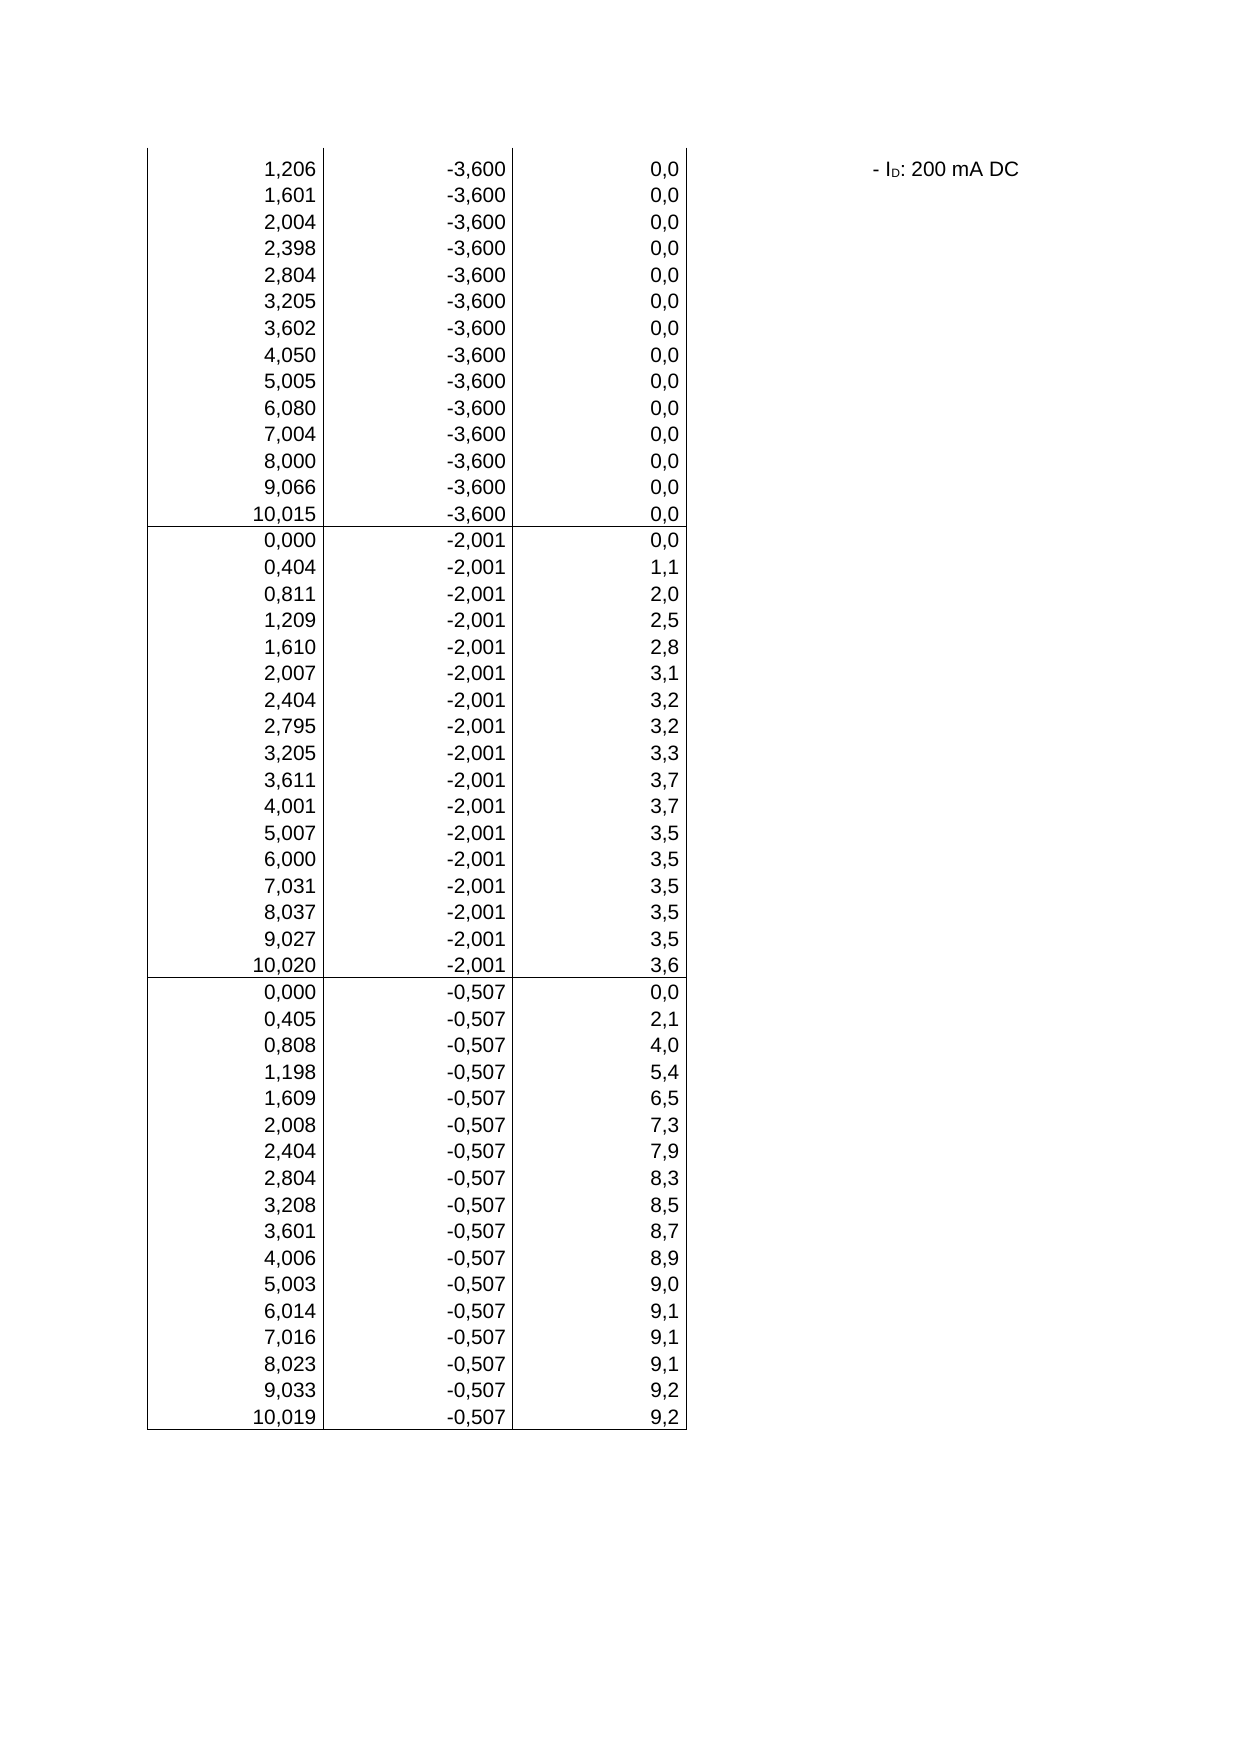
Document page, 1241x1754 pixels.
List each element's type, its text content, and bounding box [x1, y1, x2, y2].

table_cell [687, 552, 859, 579]
table_cell [1112, 1190, 1127, 1216]
table_cell 5,007 [148, 818, 323, 844]
table_cell 2,404 [148, 1137, 323, 1163]
table_cell 2,804 [148, 1163, 323, 1190]
table_cell 3,5 [513, 871, 686, 898]
table_cell 2,0 [513, 579, 686, 605]
table_cell [877, 313, 1028, 340]
table_cell [877, 1376, 1028, 1402]
table_cell [687, 1296, 859, 1323]
table_cell 5,4 [513, 1057, 686, 1083]
table_cell [687, 659, 859, 685]
table_cell 8,7 [513, 1216, 686, 1243]
table_cell [1028, 1004, 1112, 1030]
table_cell [687, 1349, 859, 1376]
table_cell -2,001 [324, 685, 512, 712]
table_cell [877, 287, 1028, 313]
table_cell [877, 420, 1028, 446]
table_cell [1112, 1349, 1127, 1376]
table_cell [859, 977, 877, 1004]
table_cell [687, 420, 859, 446]
table_cell [1112, 871, 1127, 898]
table_cell -0,507 [324, 1084, 512, 1110]
table_cell [877, 1137, 1028, 1163]
table_cell 3,5 [513, 898, 686, 924]
table_cell 2,004 [148, 207, 323, 233]
table_cell [1028, 180, 1112, 207]
table_cell 9,0 [513, 1270, 686, 1296]
table_cell 7,9 [513, 1137, 686, 1163]
table_cell 0,0 [513, 446, 686, 473]
table_cell 1,609 [148, 1084, 323, 1110]
table_cell [877, 180, 1028, 207]
table_cell 3,601 [148, 1216, 323, 1243]
table_cell [1112, 1296, 1127, 1323]
table_cell [1028, 1163, 1112, 1190]
table_cell [1028, 1349, 1112, 1376]
table_cell [859, 579, 877, 605]
table_cell 3,7 [513, 791, 686, 818]
table_cell [1112, 260, 1127, 287]
table_cell [877, 1402, 1028, 1429]
table_cell [859, 446, 877, 473]
table_cell [1028, 1323, 1112, 1349]
table_cell 7,004 [148, 420, 323, 446]
table_cell [687, 712, 859, 738]
table_cell [859, 1270, 877, 1296]
table_cell -0,507 [324, 1296, 512, 1323]
table_cell -2,001 [324, 765, 512, 791]
table_cell [1028, 234, 1112, 260]
table_cell [1112, 845, 1127, 871]
table_cell -3,600 [324, 366, 512, 393]
table_cell [687, 1216, 859, 1243]
table_cell 3,3 [513, 738, 686, 765]
table_cell [1028, 1402, 1112, 1429]
table_cell 6,5 [513, 1084, 686, 1110]
table_cell [1112, 1376, 1127, 1402]
table_cell -3,600 [324, 393, 512, 419]
table_cell [859, 871, 877, 898]
table_cell 0,0 [513, 420, 686, 446]
table_cell 3,208 [148, 1190, 323, 1216]
table_cell 3,1 [513, 659, 686, 685]
table_cell [1028, 1030, 1112, 1057]
table_cell [687, 1376, 859, 1402]
table_cell 3,2 [513, 685, 686, 712]
table_cell -2,001 [324, 871, 512, 898]
table_cell [859, 1296, 877, 1323]
table_cell [1112, 924, 1127, 951]
table_cell 3,5 [513, 924, 686, 951]
table_cell [1112, 1057, 1127, 1083]
table_cell [877, 659, 1028, 685]
table_cell [1028, 313, 1112, 340]
table_cell 0,0 [513, 978, 686, 1004]
table_cell [877, 1110, 1028, 1137]
table_cell [687, 313, 859, 340]
table_cell 9,2 [513, 1376, 686, 1402]
table_cell [1028, 207, 1112, 233]
table_cell [877, 393, 1028, 419]
table_cell [687, 738, 859, 765]
table_cell 4,0 [513, 1030, 686, 1057]
table_cell [1028, 659, 1112, 685]
table_cell [687, 148, 859, 180]
table_cell -3,600 [324, 148, 512, 180]
table_cell [859, 1137, 877, 1163]
table_cell [1028, 632, 1112, 658]
table_cell -0,507 [324, 1270, 512, 1296]
table_cell -0,507 [324, 978, 512, 1004]
table_cell [859, 287, 877, 313]
table_cell [859, 1323, 877, 1349]
table_cell [1028, 420, 1112, 446]
table_cell [1112, 1216, 1127, 1243]
table_cell [687, 898, 859, 924]
table_cell [859, 845, 877, 871]
table_cell 3,5 [513, 818, 686, 844]
table_cell [1028, 845, 1112, 871]
table_cell [859, 313, 877, 340]
table_cell [1112, 977, 1127, 1004]
table_cell [877, 1349, 1028, 1376]
table_cell -0,507 [324, 1110, 512, 1137]
table_cell [1112, 148, 1127, 180]
table_cell [1112, 180, 1127, 207]
table_cell [859, 605, 877, 632]
table_cell [687, 871, 859, 898]
table_cell [1112, 579, 1127, 605]
table_cell 4,050 [148, 340, 323, 366]
table_cell -0,507 [324, 1216, 512, 1243]
table_cell [687, 499, 859, 526]
table_cell [859, 420, 877, 446]
table_cell [1112, 526, 1127, 552]
table_cell [687, 180, 859, 207]
table_cell 9,1 [513, 1323, 686, 1349]
table_cell [877, 1190, 1028, 1216]
table_cell [687, 791, 859, 818]
table_cell [687, 1323, 859, 1349]
table_cell 10,020 [148, 951, 323, 977]
table_cell [687, 685, 859, 712]
table_cell -0,507 [324, 1057, 512, 1083]
table_cell 0,808 [148, 1030, 323, 1057]
table_cell [1112, 313, 1127, 340]
table_cell [1028, 1376, 1112, 1402]
table_cell [1028, 287, 1112, 313]
table_cell [877, 632, 1028, 658]
table_cell [687, 1270, 859, 1296]
table_cell [877, 1057, 1028, 1083]
table_cell [1028, 1243, 1112, 1269]
table_cell [1028, 552, 1112, 579]
table_cell [859, 1349, 877, 1376]
table_cell [877, 366, 1028, 393]
table_cell 9,027 [148, 924, 323, 951]
table_cell 0,811 [148, 579, 323, 605]
table_cell -0,507 [324, 1243, 512, 1269]
table_cell 6,080 [148, 393, 323, 419]
table_cell 3,7 [513, 765, 686, 791]
table_cell [859, 1004, 877, 1030]
table_cell [1112, 1323, 1127, 1349]
table_cell [859, 526, 877, 552]
table_cell -2,001 [324, 632, 512, 658]
table_cell -2,001 [324, 527, 512, 552]
table_cell 2,404 [148, 685, 323, 712]
table_cell [859, 340, 877, 366]
table_cell [877, 260, 1028, 287]
table_cell [687, 207, 859, 233]
table_cell 9,033 [148, 1376, 323, 1402]
table_cell [877, 1296, 1028, 1323]
table_cell [687, 1163, 859, 1190]
table_cell 2,5 [513, 605, 686, 632]
table_cell [859, 1030, 877, 1057]
table_cell 3,5 [513, 845, 686, 871]
table_cell [859, 1402, 877, 1429]
table_cell [1028, 712, 1112, 738]
table_cell [687, 1243, 859, 1269]
table_cell 5,005 [148, 366, 323, 393]
table_cell [1112, 818, 1127, 844]
table_cell -2,001 [324, 659, 512, 685]
table_cell 0,000 [148, 978, 323, 1004]
table_cell [877, 234, 1028, 260]
table_cell [877, 473, 1028, 499]
table_cell 0,0 [513, 473, 686, 499]
table_cell 2,795 [148, 712, 323, 738]
table_cell 1,209 [148, 605, 323, 632]
table_cell [877, 526, 1028, 552]
table_cell [687, 977, 859, 1004]
table_cell [1112, 473, 1127, 499]
table_cell [859, 818, 877, 844]
table_cell [877, 791, 1028, 818]
table_cell 3,205 [148, 287, 323, 313]
table_cell [1028, 366, 1112, 393]
table_cell [687, 605, 859, 632]
table_cell [1112, 685, 1127, 712]
table_cell [859, 499, 877, 526]
table_cell [877, 446, 1028, 473]
table_cell [859, 712, 877, 738]
table_cell [687, 473, 859, 499]
table_cell [687, 951, 859, 977]
table_cell -2,001 [324, 898, 512, 924]
table_cell 0,0 [513, 499, 686, 526]
table_cell [687, 340, 859, 366]
table_cell 6,000 [148, 845, 323, 871]
table_cell [1028, 393, 1112, 419]
table_cell -0,507 [324, 1137, 512, 1163]
table_cell [687, 632, 859, 658]
table_cell [1028, 898, 1112, 924]
table_cell [1112, 632, 1127, 658]
table_cell [687, 1004, 859, 1030]
table_cell 9,1 [513, 1296, 686, 1323]
table_cell [1028, 526, 1112, 552]
table_cell 0,0 [513, 287, 686, 313]
table_cell [859, 738, 877, 765]
table_cell [1028, 977, 1112, 1004]
table_cell 1,206 [148, 148, 323, 180]
table_cell 10,015 [148, 499, 323, 526]
table_cell 2,398 [148, 234, 323, 260]
table_cell [859, 951, 877, 977]
table_cell -3,600 [324, 313, 512, 340]
table_cell [687, 1057, 859, 1083]
table_cell 3,602 [148, 313, 323, 340]
table_cell [859, 1243, 877, 1269]
table_cell 0,0 [513, 207, 686, 233]
table_cell [877, 605, 1028, 632]
table_cell [859, 1163, 877, 1190]
table_cell 8,037 [148, 898, 323, 924]
table_cell [859, 1190, 877, 1216]
table_cell 9,066 [148, 473, 323, 499]
table_cell 7,016 [148, 1323, 323, 1349]
table_cell 9,1 [513, 1349, 686, 1376]
table_cell -2,001 [324, 712, 512, 738]
table_cell -2,001 [324, 605, 512, 632]
table_cell -2,001 [324, 845, 512, 871]
table_cell 3,611 [148, 765, 323, 791]
table_cell [1112, 1402, 1127, 1429]
table_cell 2,8 [513, 632, 686, 658]
table_cell [859, 552, 877, 579]
table_cell [1112, 234, 1127, 260]
table_cell [877, 738, 1028, 765]
table_cell 1,601 [148, 180, 323, 207]
table_cell [859, 659, 877, 685]
table_cell [1112, 287, 1127, 313]
table_cell [687, 1137, 859, 1163]
table_cell [859, 765, 877, 791]
table_cell [877, 871, 1028, 898]
table_cell [1028, 1216, 1112, 1243]
table_cell [877, 977, 1028, 1004]
table_cell [687, 446, 859, 473]
table_cell 2,1 [513, 1004, 686, 1030]
table_cell -3,600 [324, 340, 512, 366]
table_cell 4,001 [148, 791, 323, 818]
table_cell 0,0 [513, 234, 686, 260]
table_cell [859, 1216, 877, 1243]
table_cell [1112, 1243, 1127, 1269]
table_cell 8,000 [148, 446, 323, 473]
table_cell [859, 924, 877, 951]
table_cell 8,3 [513, 1163, 686, 1190]
table_cell 1,610 [148, 632, 323, 658]
table_cell [859, 473, 877, 499]
table_cell 5,003 [148, 1270, 323, 1296]
table_cell [1112, 738, 1127, 765]
table_cell -0,507 [324, 1004, 512, 1030]
table_cell [687, 366, 859, 393]
table_cell [1028, 260, 1112, 287]
table_cell 8,5 [513, 1190, 686, 1216]
table_cell 0,0 [513, 527, 686, 552]
table_cell 0,404 [148, 552, 323, 579]
table_cell [1028, 1296, 1112, 1323]
table_cell [859, 393, 877, 419]
table_cell [859, 1057, 877, 1083]
table_cell [687, 393, 859, 419]
table_cell [687, 845, 859, 871]
table_cell [1028, 473, 1112, 499]
table_cell [859, 366, 877, 393]
table_cell [1028, 1084, 1112, 1110]
table_cell [1028, 1190, 1112, 1216]
table_cell [687, 234, 859, 260]
table_cell -3,600 [324, 499, 512, 526]
table_cell 1,198 [148, 1057, 323, 1083]
table_cell 0,0 [513, 148, 686, 180]
table_cell [877, 712, 1028, 738]
table_cell 2,007 [148, 659, 323, 685]
table_cell 3,205 [148, 738, 323, 765]
table_cell [687, 1084, 859, 1110]
table_cell -2,001 [324, 552, 512, 579]
table_cell [1112, 1163, 1127, 1190]
table_cell 10,019 [148, 1402, 323, 1429]
table_cell [1028, 738, 1112, 765]
table_cell [1112, 1137, 1127, 1163]
table_cell 3,2 [513, 712, 686, 738]
table_cell [1112, 366, 1127, 393]
table_cell 8,9 [513, 1243, 686, 1269]
table_cell [687, 287, 859, 313]
table_cell - ID: 200 mA DC [859, 148, 1028, 180]
table_cell [1028, 1110, 1112, 1137]
table_cell [687, 1190, 859, 1216]
table_cell 8,023 [148, 1349, 323, 1376]
table_cell [687, 260, 859, 287]
table_cell [1028, 605, 1112, 632]
table_cell [1112, 1030, 1127, 1057]
table_cell -0,507 [324, 1349, 512, 1376]
table_cell -2,001 [324, 791, 512, 818]
table_cell 1,1 [513, 552, 686, 579]
table_cell -3,600 [324, 420, 512, 446]
table_cell [1028, 1137, 1112, 1163]
table_cell -3,600 [324, 473, 512, 499]
table_cell [1028, 1057, 1112, 1083]
table_cell [859, 1376, 877, 1402]
table_cell [877, 1270, 1028, 1296]
table_cell [859, 1110, 877, 1137]
table_cell -0,507 [324, 1190, 512, 1216]
table_cell [1112, 765, 1127, 791]
table_cell [1028, 148, 1112, 180]
table_cell [687, 1402, 859, 1429]
table_cell [687, 1030, 859, 1057]
table_cell 0,0 [513, 340, 686, 366]
table_cell 0,0 [513, 180, 686, 207]
table_cell [1112, 420, 1127, 446]
table_cell [1112, 951, 1127, 977]
table_cell [877, 685, 1028, 712]
table_cell [1028, 871, 1112, 898]
table_cell [877, 818, 1028, 844]
table_cell [687, 579, 859, 605]
table_cell [877, 207, 1028, 233]
table_cell [877, 1004, 1028, 1030]
table_cell 6,014 [148, 1296, 323, 1323]
table_cell [1112, 659, 1127, 685]
table_cell [1112, 712, 1127, 738]
table_cell [1112, 898, 1127, 924]
table_cell [1028, 791, 1112, 818]
table_cell 0,0 [513, 313, 686, 340]
table_cell -2,001 [324, 738, 512, 765]
table_cell [859, 632, 877, 658]
table_cell [1112, 207, 1127, 233]
table_cell [1112, 1110, 1127, 1137]
table_cell [687, 924, 859, 951]
table_cell 3,6 [513, 951, 686, 977]
table_cell [1112, 605, 1127, 632]
table_cell [687, 765, 859, 791]
table_cell -0,507 [324, 1163, 512, 1190]
table_cell -2,001 [324, 579, 512, 605]
table_cell [877, 1030, 1028, 1057]
table_cell [1112, 1004, 1127, 1030]
table_cell 0,0 [513, 393, 686, 419]
table_cell 7,031 [148, 871, 323, 898]
table_cell [1028, 685, 1112, 712]
table_cell -0,507 [324, 1402, 512, 1429]
table_cell [859, 207, 877, 233]
table_cell -3,600 [324, 207, 512, 233]
table_cell [877, 499, 1028, 526]
table_cell -2,001 [324, 924, 512, 951]
table_cell [1028, 340, 1112, 366]
table_cell [877, 1163, 1028, 1190]
table_cell -3,600 [324, 234, 512, 260]
table_cell [1028, 765, 1112, 791]
table_cell -2,001 [324, 818, 512, 844]
table_cell [859, 234, 877, 260]
table_cell [859, 1084, 877, 1110]
table_cell [1112, 446, 1127, 473]
table_cell 2,008 [148, 1110, 323, 1137]
table_cell [877, 1243, 1028, 1269]
table_cell [859, 685, 877, 712]
table_cell [859, 898, 877, 924]
table_cell 0,405 [148, 1004, 323, 1030]
table_cell -2,001 [324, 951, 512, 977]
table_cell 4,006 [148, 1243, 323, 1269]
table_cell [877, 765, 1028, 791]
table_cell [1028, 499, 1112, 526]
table_cell [1028, 579, 1112, 605]
table_cell [859, 791, 877, 818]
table_cell [1028, 446, 1112, 473]
table_cell -3,600 [324, 180, 512, 207]
table_cell 0,0 [513, 260, 686, 287]
table_cell [877, 340, 1028, 366]
table_cell -0,507 [324, 1030, 512, 1057]
table_cell [1028, 924, 1112, 951]
table_cell 0,000 [148, 527, 323, 552]
table_cell -3,600 [324, 446, 512, 473]
table_cell [1112, 499, 1127, 526]
table_cell [1112, 1270, 1127, 1296]
table_cell 7,3 [513, 1110, 686, 1137]
table_cell 9,2 [513, 1402, 686, 1429]
table_cell [1112, 791, 1127, 818]
table_cell [1112, 1084, 1127, 1110]
table_cell [687, 526, 859, 552]
table_cell [877, 845, 1028, 871]
table_cell 2,804 [148, 260, 323, 287]
table_cell [877, 898, 1028, 924]
table_cell [859, 260, 877, 287]
table_cell [859, 180, 877, 207]
table_cell [1028, 951, 1112, 977]
table_cell 0,0 [513, 366, 686, 393]
table_cell [877, 579, 1028, 605]
table_cell [1112, 552, 1127, 579]
table_cell -3,600 [324, 260, 512, 287]
table_cell [877, 924, 1028, 951]
table_cell -3,600 [324, 287, 512, 313]
table_cell [1112, 340, 1127, 366]
table_cell [877, 951, 1028, 977]
table_cell [877, 552, 1028, 579]
table_cell [877, 1216, 1028, 1243]
table_cell [1028, 818, 1112, 844]
table_cell [1028, 1270, 1112, 1296]
table_cell [877, 1084, 1028, 1110]
table_cell [687, 818, 859, 844]
table_cell [687, 1110, 859, 1137]
table_cell [877, 1323, 1028, 1349]
table_cell -0,507 [324, 1323, 512, 1349]
table_cell [1112, 393, 1127, 419]
table_cell -0,507 [324, 1376, 512, 1402]
